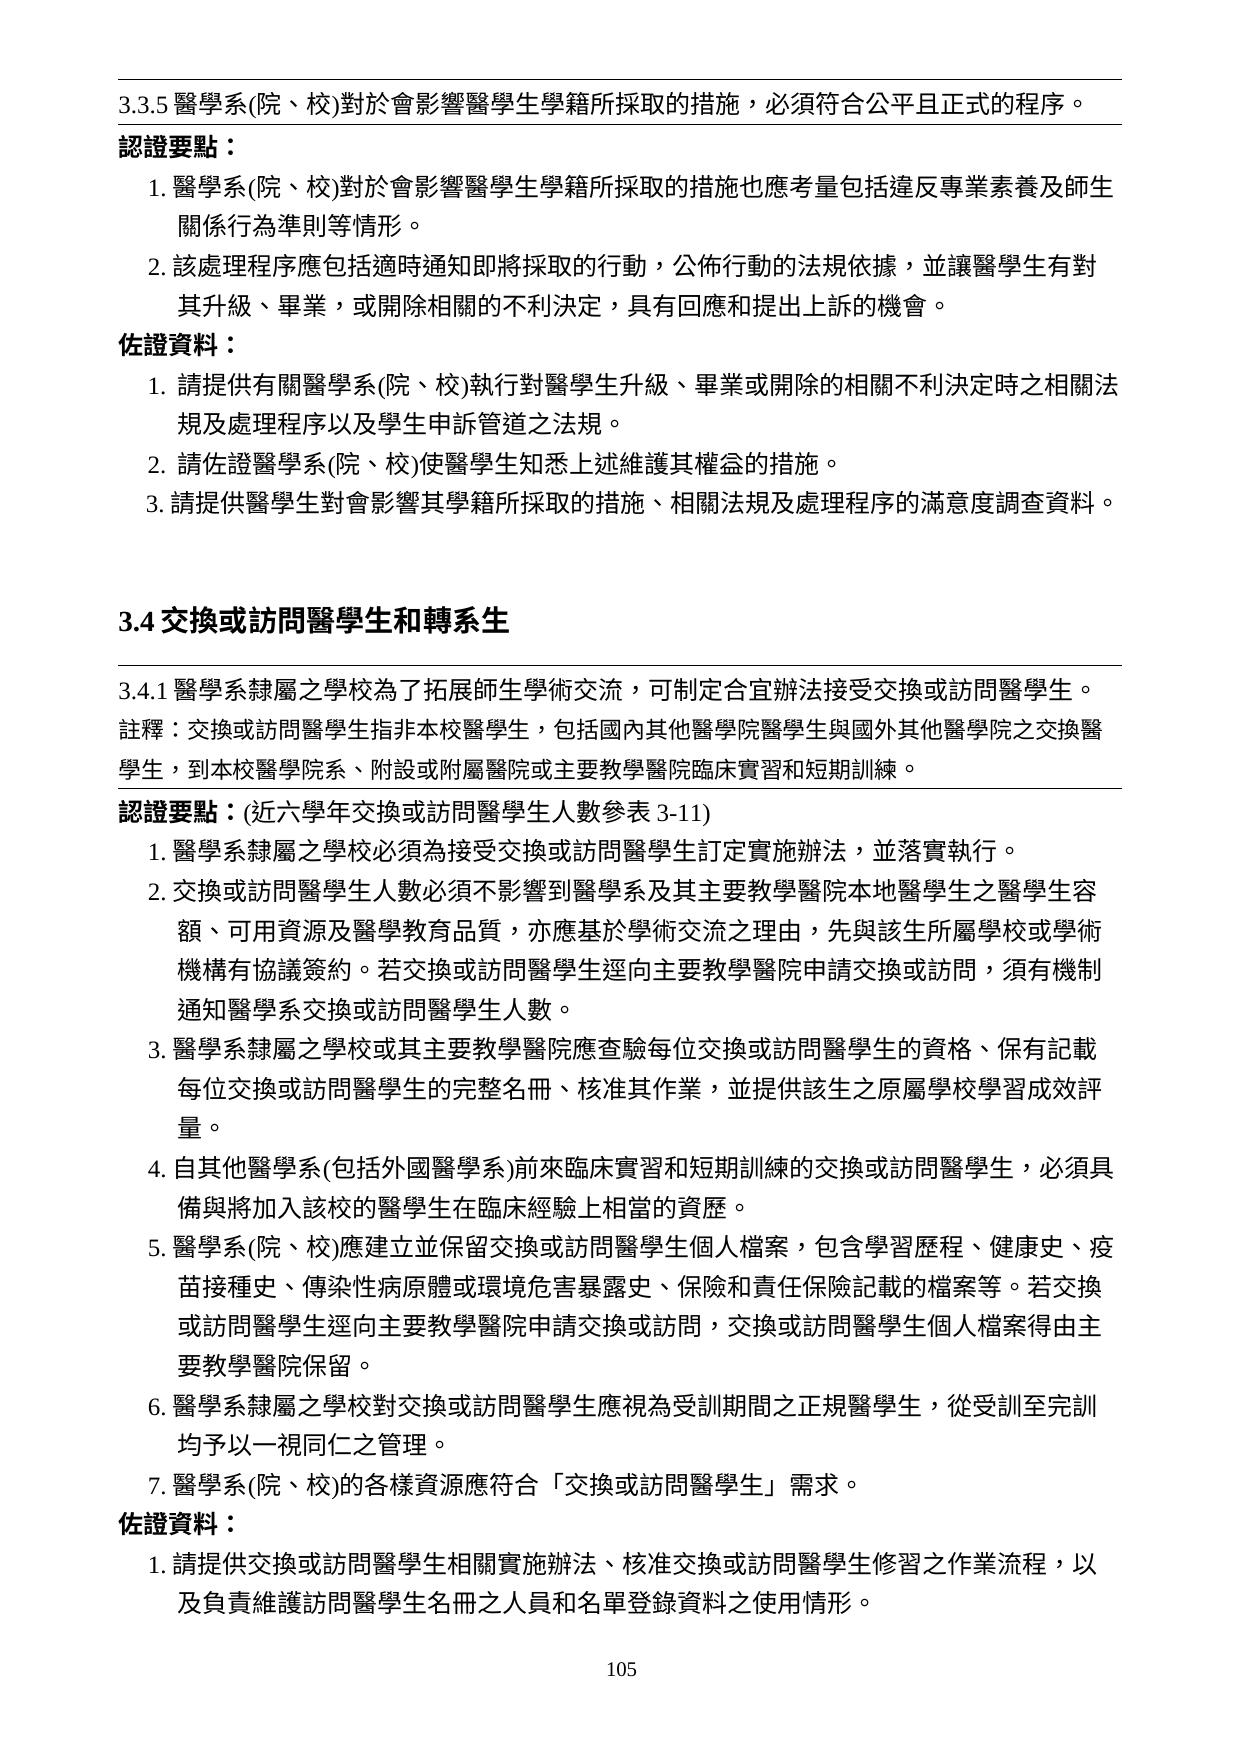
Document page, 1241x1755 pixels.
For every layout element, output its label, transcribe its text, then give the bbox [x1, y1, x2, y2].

list 自其他醫學系(包括外國醫學系)前來臨床實習和短期訓練的交換或訪問醫學生，必須具備與將加入該校的醫學生在臨床經驗上相當的資歷。 [148, 1146, 1122, 1225]
text 3.4.1醫學系隸屬之學校為了拓展師生學術交流，可制定合宜辦法接受交換或訪問醫學生。 [118, 666, 1122, 704]
list 請佐證醫學系(院、校)使醫學生知悉上述維護其權益的措施。 [147, 442, 1122, 481]
subtitle 3.4交換或訪問醫學生和轉系生 [118, 600, 1122, 639]
list 交換或訪問醫學生人數必須不影響到醫學系及其主要教學醫院本地醫學生之醫學生容額、可用資源及醫學教育品質，亦應基於學術交流之理由，先與該生所屬學校或學術機構有協議簽約。若交換或訪問醫學生逕向主要教學醫院申請交換或訪問，須有機制通知醫學系交換或訪問醫學生人數。 [148, 869, 1122, 1027]
text 認證要點： [118, 125, 1122, 164]
text 註釋：交換或訪問醫學生指非本校醫學生，包括國內其他醫學院醫學生與國外其他醫學院之交換醫學生，到本校醫學院系、附設或附屬醫院或主要教學醫院臨床實習和短期訓練。 [118, 704, 1122, 788]
text 3.3.5醫學系(院、校)對於會影響醫學生學籍所採取的措施，必須符合公平且正式的程序。 [118, 80, 1122, 124]
text 佐證資料： [118, 1502, 1122, 1542]
list 醫學系隸屬之學校或其主要教學醫院應查驗每位交換或訪問醫學生的資格、保有記載每位交換或訪問醫學生的完整名冊、核准其作業，並提供該生之原屬學校學習成效評量。 [148, 1027, 1122, 1146]
list 醫學系(院、校)對於會影響醫學生學籍所採取的措施也應考量包括違反專業素養及師生關係行為準則等情形。 [148, 164, 1122, 244]
list 請提供交換或訪問醫學生相關實施辦法、核准交換或訪問醫學生修習之作業流程，以及負責維護訪問醫學生名冊之人員和名單登錄資料之使用情形。 [148, 1542, 1122, 1621]
list 醫學系隸屬之學校必須為接受交換或訪問醫學生訂定實施辦法，並落實執行。 [148, 829, 1122, 869]
list 醫學系(院、校)的各樣資源應符合「交換或訪問醫學生」需求。 [148, 1462, 1122, 1502]
list 請提供有關醫學系(院、校)執行對醫學生升級、畢業或開除的相關不利決定時之相關法規及處理程序以及學生申訴管道之法規。 [147, 362, 1122, 442]
list 醫學系(院、校)應建立並保留交換或訪問醫學生個人檔案，包含學習歷程、健康史、疫苗接種史、傳染性病原體或環境危害暴露史、保險和責任保險記載的檔案等。若交換或訪問醫學生逕向主要教學醫院申請交換或訪問，交換或訪問醫學生個人檔案得由主要教學醫院保留。 [148, 1225, 1122, 1383]
list 醫學系隸屬之學校對交換或訪問醫學生應視為受訓期間之正規醫學生，從受訓至完訓均予以一視同仁之管理。 [148, 1383, 1122, 1462]
text 認證要點：(近六學年交換或訪問醫學生人數參表3-11) [118, 789, 1122, 829]
text 3. 請提供醫學生對會影響其學籍所採取的措施、相關法規及處理程序的滿意度調查資料。 [146, 481, 1122, 521]
text 佐證資料： [118, 323, 1122, 362]
list 該處理程序應包括適時通知即將採取的行動，公佈行動的法規依據，並讓醫學生有對其升級、畢業，或開除相關的不利決定，具有回應和提出上訴的機會。 [148, 244, 1122, 323]
